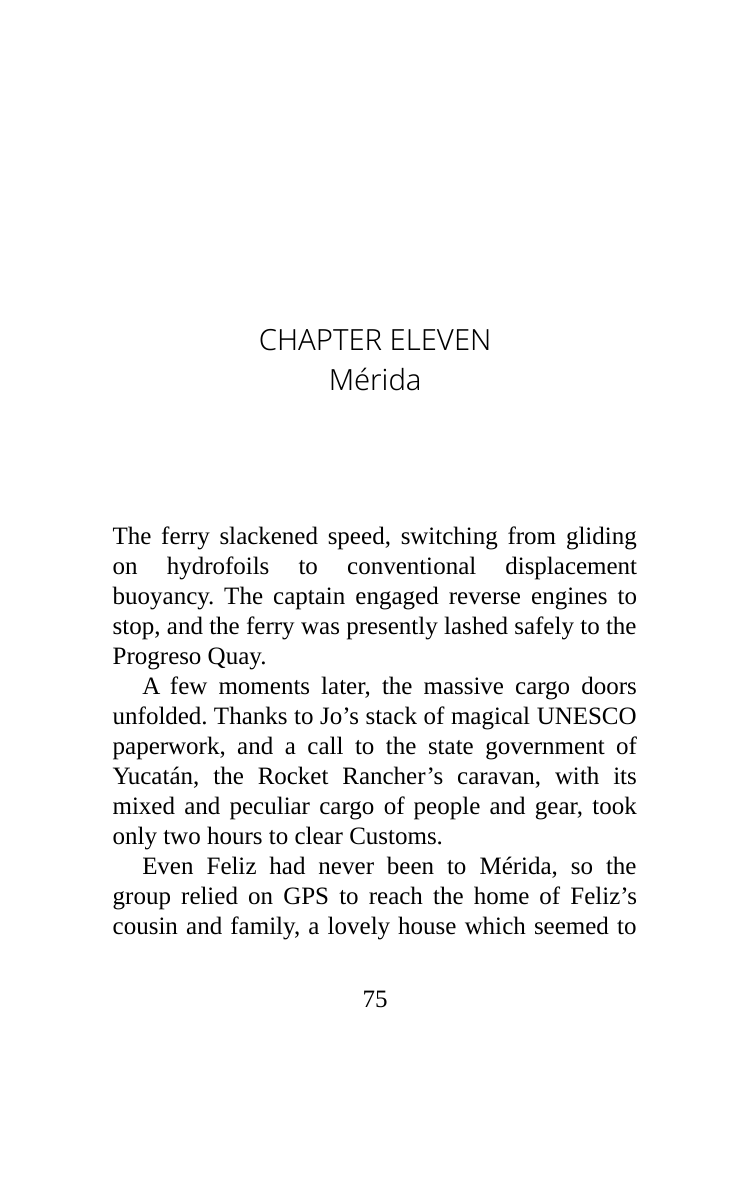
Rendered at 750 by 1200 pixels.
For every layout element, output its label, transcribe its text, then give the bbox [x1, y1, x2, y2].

subtitle CHAPTER ELEVEN Mérida [112, 319, 637, 399]
text A few moments later, the massive cargo doors unfolded. Thanks to Jo’s stack of magical UNESCO paperwork, and a call to the state government of Yucatán, the Rocket Rancher’s caravan, with its mixed and peculiar cargo of people and gear, took only two hours to clear Customs. [112, 670, 637, 850]
text The ferry slackened speed, switching from gliding on hydrofoils to conventional displacement buoyancy. The captain engaged reverse engines to stop, and the ferry was presently lashed safely to the Progreso Quay. [112, 520, 637, 670]
text Even Feliz had never been to Mérida, so the group relied on GPS to reach the home of Feliz’s cousin and family, a lovely house which seemed to [112, 850, 637, 940]
